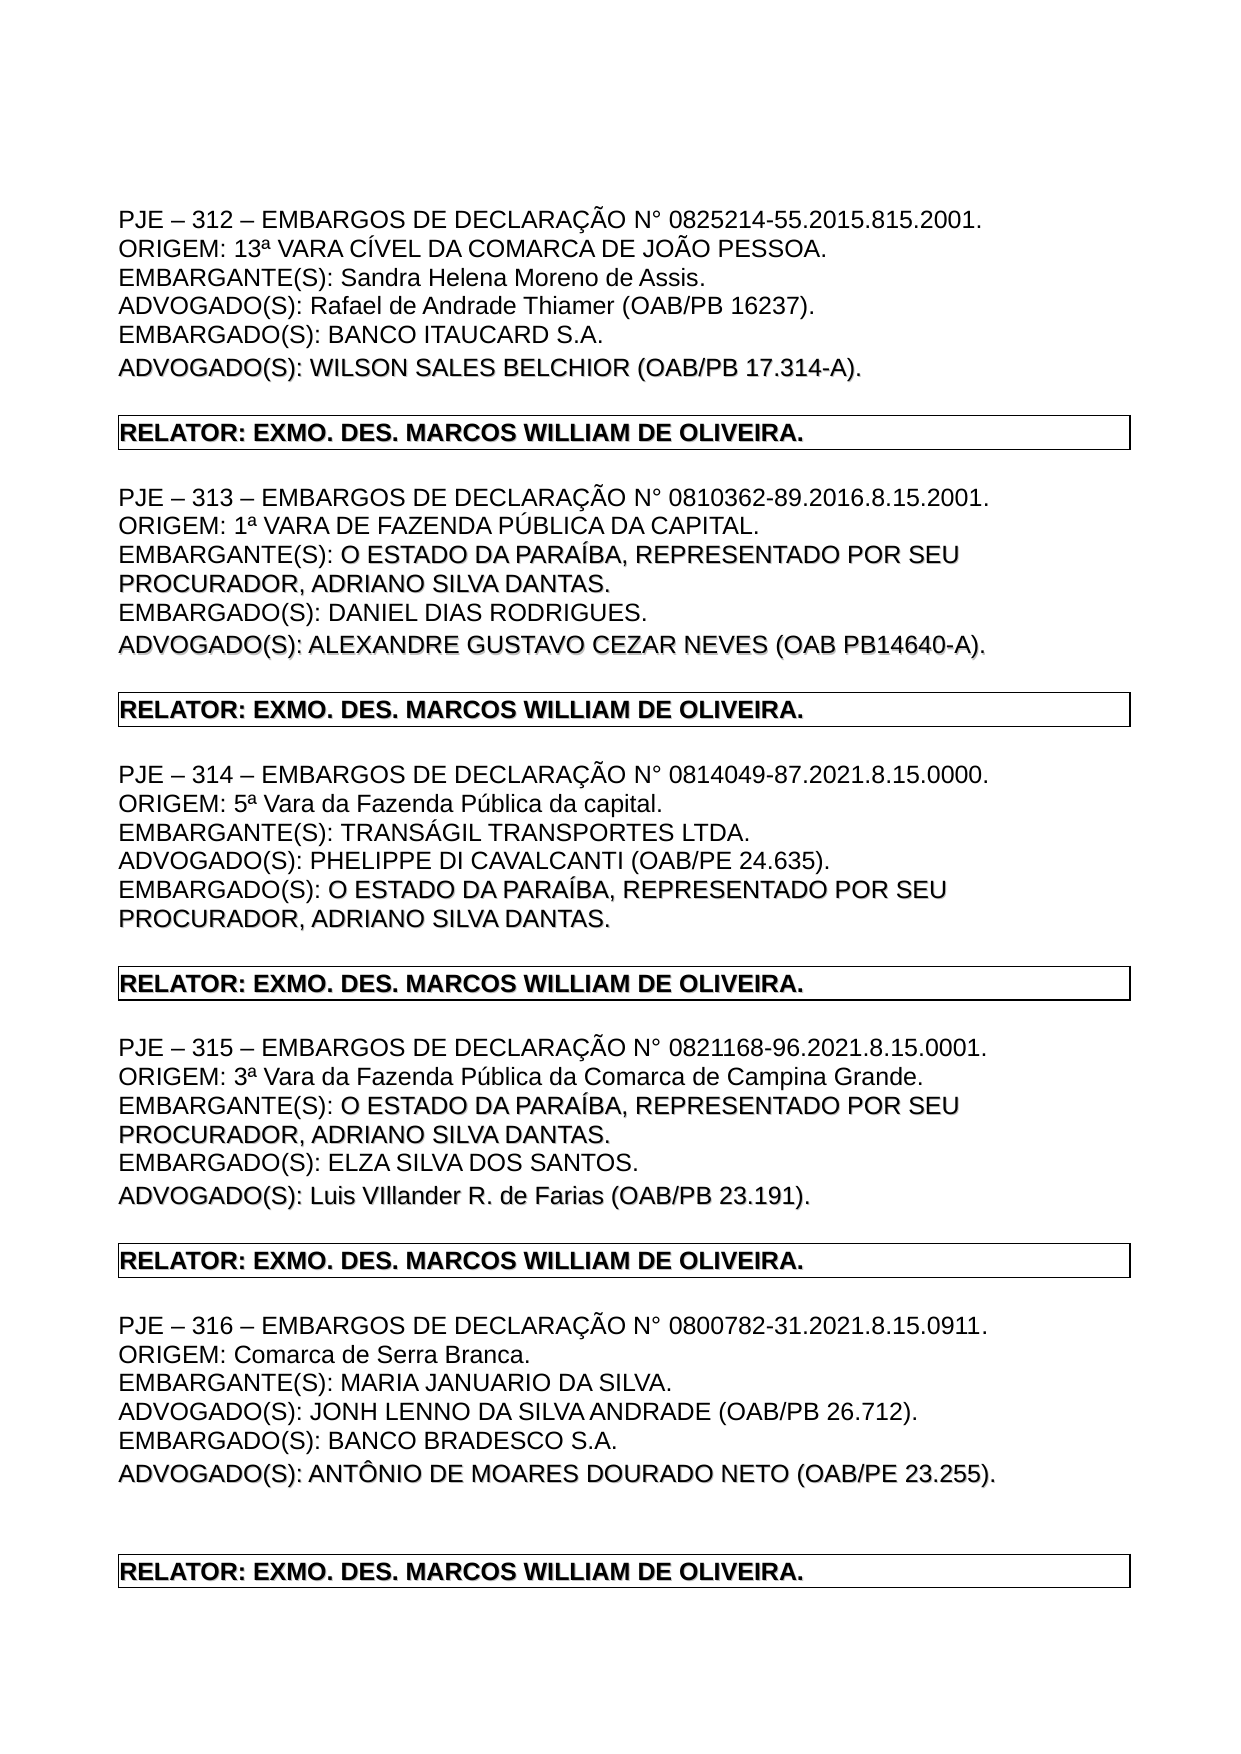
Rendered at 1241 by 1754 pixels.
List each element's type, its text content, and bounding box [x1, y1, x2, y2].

text RELATOR: EXMO. DES. MARCOS WILLIAM DE OLIVEIRA. [119, 1555, 1129, 1587]
text ADVOGADO(S): JONH LENNO DA SILVA ANDRADE (OAB/PB 26.712). [118, 1397, 1122, 1426]
text RELATOR: EXMO. DES. MARCOS WILLIAM DE OLIVEIRA. [119, 967, 1129, 999]
text EMBARGADO(S): BANCO ITAUCARD S.A. [118, 320, 1122, 349]
text ADVOGADO(S): Rafael de Andrade Thiamer (OAB/PB 16237). [118, 291, 1122, 320]
text PJE – 316 – EMBARGOS DE DECLARAÇÃO N° 0800782-31.2021.8.15.0911. [118, 1311, 1122, 1340]
text PJE – 314 – EMBARGOS DE DECLARAÇÃO N° 0814049-87.2021.8.15.0000. [118, 760, 1122, 789]
text ADVOGADO(S): Luis VIllander R. de Farias (OAB/PB 23.191). [118, 1181, 1131, 1210]
text ADVOGADO(S): WILSON SALES BELCHIOR (OAB/PB 17.314-A). [118, 353, 1131, 382]
text EMBARGANTE(S): Sandra Helena Moreno de Assis. [118, 263, 1122, 291]
text EMBARGANTE(S): O ESTADO DA PARAÍBA, REPRESENTADO POR SEU PROCURADOR, ADRIANO SILVA DANTAS. [118, 1091, 1122, 1148]
text EMBARGANTE(S): O ESTADO DA PARAÍBA, REPRESENTADO POR SEU PROCURADOR, ADRIANO SILVA DANTAS. [118, 540, 1122, 598]
text EMBARGANTE(S): TRANSÁGIL TRANSPORTES LTDA. [118, 818, 1122, 846]
text RELATOR: EXMO. DES. MARCOS WILLIAM DE OLIVEIRA. [119, 1244, 1129, 1277]
text EMBARGANTE(S): MARIA JANUARIO DA SILVA. [118, 1368, 1122, 1397]
text ORIGEM: 1ª VARA DE FAZENDA PÚBLICA DA CAPITAL. [118, 511, 1122, 540]
text EMBARGADO(S): ELZA SILVA DOS SANTOS. [118, 1148, 1122, 1177]
text ORIGEM: 3ª Vara da Fazenda Pública da Comarca de Campina Grande. [118, 1062, 1122, 1091]
text ORIGEM: 13ª VARA CÍVEL DA COMARCA DE JOÃO PESSOA. [118, 234, 1122, 263]
text RELATOR: EXMO. DES. MARCOS WILLIAM DE OLIVEIRA. [119, 693, 1129, 726]
text ADVOGADO(S): PHELIPPE DI CAVALCANTI (OAB/PE 24.635). [118, 846, 1122, 875]
text RELATOR: EXMO. DES. MARCOS WILLIAM DE OLIVEIRA. [119, 416, 1129, 449]
text EMBARGADO(S): DANIEL DIAS RODRIGUES. [118, 598, 1122, 626]
text ORIGEM: 5ª Vara da Fazenda Pública da capital. [118, 789, 1122, 818]
text EMBARGADO(S): O ESTADO DA PARAÍBA, REPRESENTADO POR SEU PROCURADOR, ADRIANO SILVA DANTAS. [118, 875, 1122, 933]
text PJE – 313 – EMBARGOS DE DECLARAÇÃO N° 0810362-89.2016.8.15.2001. [118, 483, 1122, 511]
text EMBARGADO(S): BANCO BRADESCO S.A. [118, 1426, 1122, 1455]
text ADVOGADO(S): ALEXANDRE GUSTAVO CEZAR NEVES (OAB PB14640-A). [118, 631, 1131, 659]
text ORIGEM: Comarca de Serra Branca. [118, 1340, 1122, 1368]
text PJE – 312 – EMBARGOS DE DECLARAÇÃO N° 0825214-55.2015.815.2001. [118, 205, 1122, 234]
text PJE – 315 – EMBARGOS DE DECLARAÇÃO N° 0821168-96.2021.8.15.0001. [118, 1033, 1122, 1062]
text ADVOGADO(S): ANTÔNIO DE MOARES DOURADO NETO (OAB/PE 23.255). [118, 1459, 1131, 1488]
